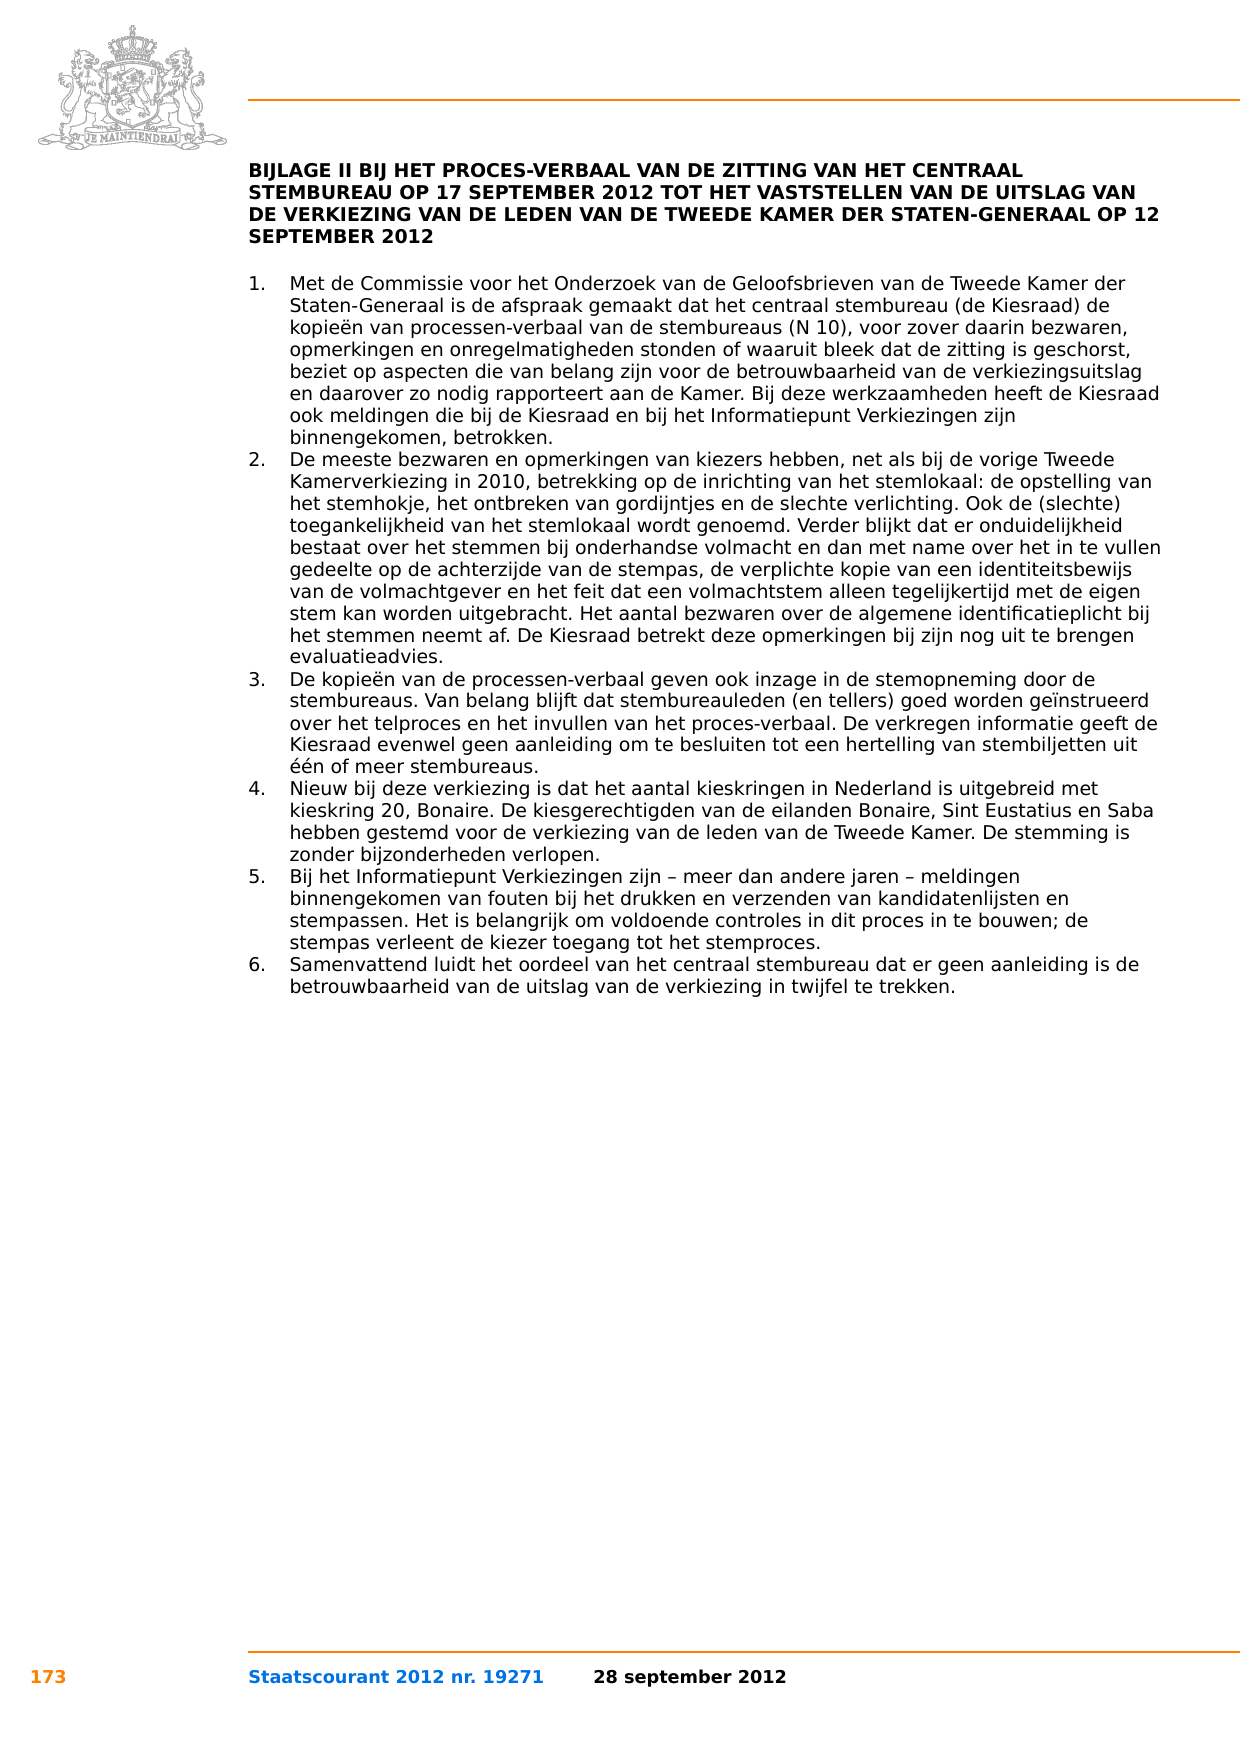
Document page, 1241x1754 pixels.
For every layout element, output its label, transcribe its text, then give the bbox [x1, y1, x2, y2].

text 1. Met de Commissie voor het Onderzoek van de Geloofsbrieven van de Tweede Kamer der Staten-Generaal is de afspraak gemaakt dat het centraal stembureau (de Kiesraad) de kopieën van processen-verbaal van de stembureaus (N 10), voor zover daarin bezwaren, opmerkingen en onregelmatigheden stonden of waaruit bleek dat de zitting is geschorst, beziet op aspecten die van belang zijn voor de betrouwbaarheid van de verkiezingsuitslag en daarover zo nodig rapporteert aan de Kamer. Bij deze werkzaamheden heeft de Kiesraad ook meldingen die bij de Kiesraad en bij het Informatiepunt Verkiezingen zijn binnengekomen, betrokken. [248, 273, 1163, 449]
picture [38, 25, 227, 150]
text 4. Nieuw bij deze verkiezing is dat het aantal kieskringen in Nederland is uitgebreid met kieskring 20, Bonaire. De kiesgerechtigden van de eilanden Bonaire, Sint Eustatius en Saba hebben gestemd voor de verkiezing van de leden van de Tweede Kamer. De stemming is zonder bijzonderheden verlopen. [248, 778, 1163, 866]
text 3. De kopieën van de processen-verbaal geven ook inzage in de stemopneming door de stembureaus. Van belang blijft dat stembureauleden (en tellers) goed worden geïnstrueerd over het telproces en het invullen van het proces-verbaal. De verkregen informatie geeft de Kiesraad evenwel geen aanleiding om te besluiten tot een hertelling van stembiljetten uit één of meer stembureaus. [248, 668, 1163, 778]
subtitle BIJLAGE II BIJ HET PROCES-VERBAAL VAN DE ZITTING VAN HET CENTRAAL STEMBUREAU OP 17 SEPTEMBER 2012 TOT HET VASTSTELLEN VAN DE UITSLAG VAN DE VERKIEZING VAN DE LEDEN VAN DE TWEEDE KAMER DER STATEN-GENERAAL OP 12 SEPTEMBER 2012 [248, 160, 1163, 248]
text 6. Samenvattend luidt het oordeel van het centraal stembureau dat er geen aanleiding is de betrouwbaarheid van de uitslag van de verkiezing in twijfel te trekken. [248, 954, 1163, 998]
text 5. Bij het Informatiepunt Verkiezingen zijn – meer dan andere jaren – meldingen binnengekomen van fouten bij het drukken en verzenden van kandidatenlijsten en stempassen. Het is belangrijk om voldoende controles in dit proces in te bouwen; de stempas verleent de kiezer toegang tot het stemproces. [248, 866, 1163, 954]
text 2. De meeste bezwaren en opmerkingen van kiezers hebben, net als bij de vorige Tweede Kamerverkiezing in 2010, betrekking op de inrichting van het stemlokaal: de opstelling van het stemhokje, het ontbreken van gordijntjes en de slechte verlichting. Ook de (slechte) toegankelijkheid van het stemlokaal wordt genoemd. Verder blijkt dat er onduidelijkheid bestaat over het stemmen bij onderhandse volmacht en dan met name over het in te vullen gedeelte op de achterzijde van de stempas, de verplichte kopie van een identiteitsbewijs van de volmachtgever en het feit dat een volmachtstem alleen tegelijkertijd met de eigen stem kan worden uitgebracht. Het aantal bezwaren over de algemene identificatieplicht bij het stemmen neemt af. De Kiesraad betrekt deze opmerkingen bij zijn nog uit te brengen evaluatieadvies. [248, 449, 1163, 668]
